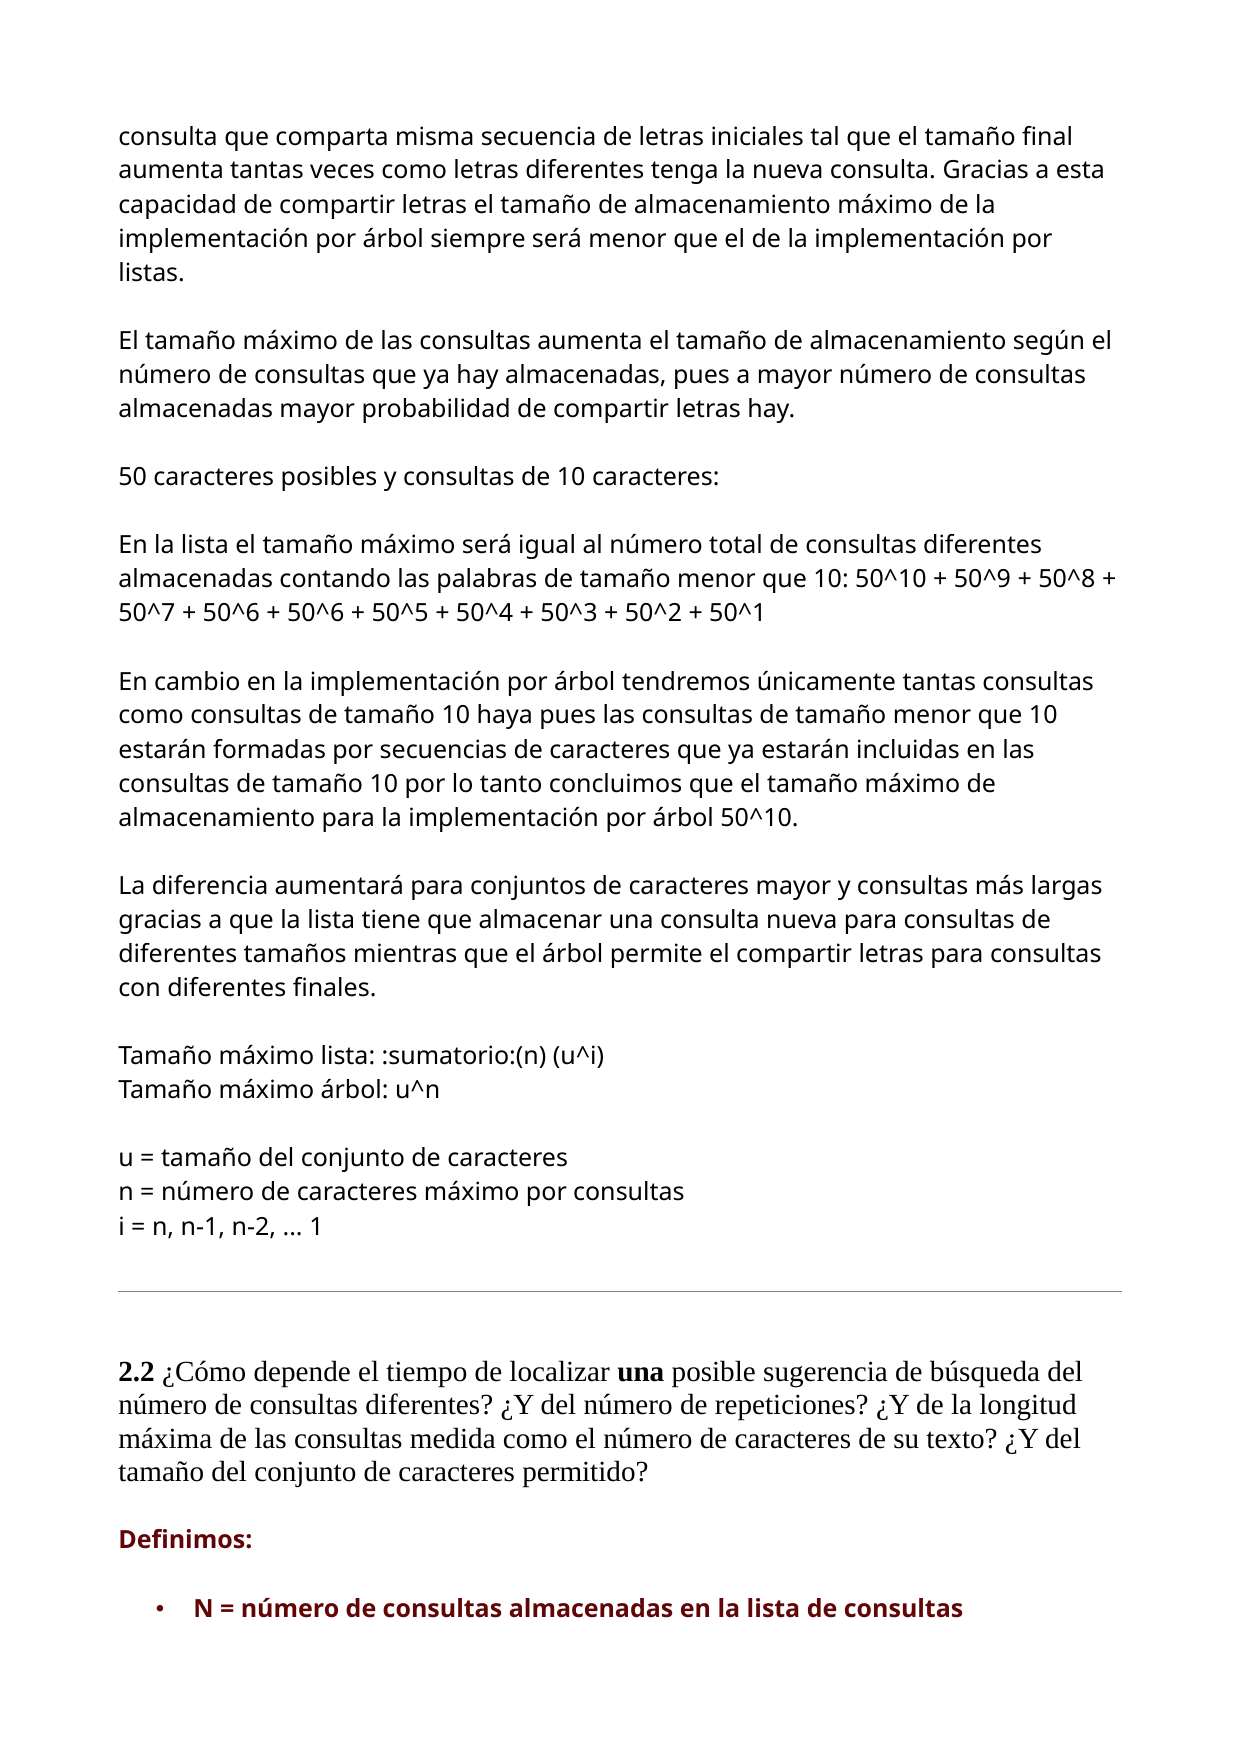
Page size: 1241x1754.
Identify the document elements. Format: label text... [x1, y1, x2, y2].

text La diferencia aumentará para conjuntos de caracteres mayor y consultas más largas gracias a que la lista tiene que almacenar una consulta nueva para consultas de diferentes tamaños mientras que el árbol permite el compartir letras para consultas con diferentes finales. [118, 867, 1122, 1004]
text n = número de caracteres máximo por consultas [118, 1174, 1122, 1208]
text 50 caracteres posibles y consultas de 10 caracteres: [118, 459, 1122, 493]
text i = n, n-1, n-2, ... 1 [118, 1208, 1122, 1242]
text consulta que comparta misma secuencia de letras iniciales tal que el tamaño final aumenta tantas veces como letras diferentes tenga la nueva consulta. Gracias a esta capacidad de compartir letras el tamaño de almacenamiento máximo de la implementación por árbol siempre será menor que el de la implementación por listas. [118, 118, 1122, 288]
list N = número de consultas almacenadas en la lista de consultas [156, 1590, 1122, 1624]
text El tamaño máximo de las consultas aumenta el tamaño de almacenamiento según el número de consultas que ya hay almacenadas, pues a mayor número de consultas almacenadas mayor probabilidad de compartir letras hay. [118, 322, 1122, 425]
text Definimos: [118, 1522, 1122, 1556]
text Tamaño máximo lista: :sumatorio:(n) (u^i) [118, 1038, 1122, 1072]
text En la lista el tamaño máximo será igual al número total de consultas diferentes almacenadas contando las palabras de tamaño menor que 10: 50^10 + 50^9 + 50^8 + 50^7 + 50^6 + 50^6 + 50^5 + 50^4 + 50^3 + 50^2 + 50^1 [118, 527, 1122, 629]
text u = tamaño del conjunto de caracteres [118, 1140, 1122, 1174]
text En cambio en la implementación por árbol tendremos únicamente tantas consultas como consultas de tamaño 10 haya pues las consultas de tamaño menor que 10 estarán formadas por secuencias de caracteres que ya estarán incluidas en las consultas de tamaño 10 por lo tanto concluimos que el tamaño máximo de almacenamiento para la implementación por árbol 50^10. [118, 663, 1122, 833]
text 2.2 ¿Cómo depende el tiempo de localizar una posible sugerencia de búsqueda del número de consultas diferentes? ¿Y del número de repeticiones? ¿Y de la longitud máxima de las consultas medida como el número de caracteres de su texto? ¿Y del tamaño del conjunto de caracteres permitido? [118, 1354, 1122, 1488]
text Tamaño máximo árbol: u^n [118, 1072, 1122, 1106]
